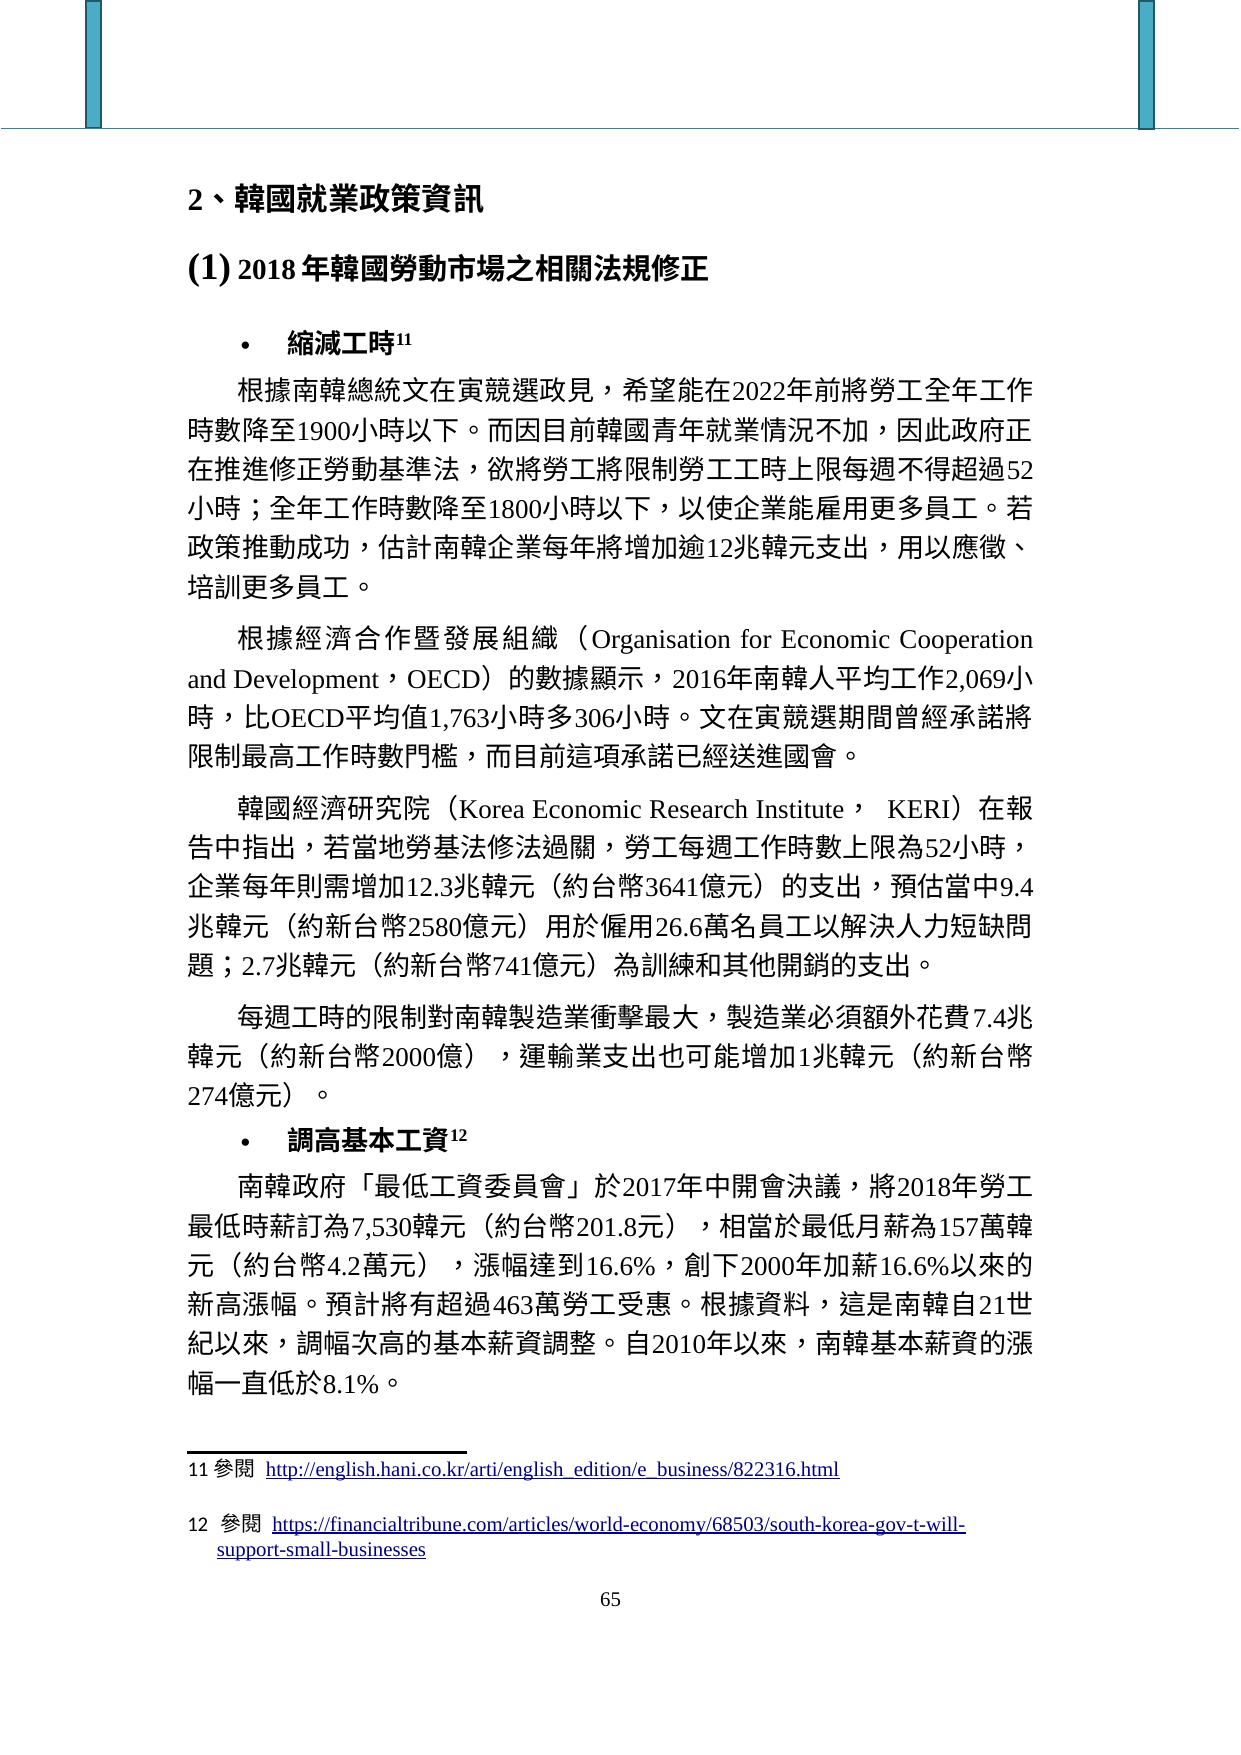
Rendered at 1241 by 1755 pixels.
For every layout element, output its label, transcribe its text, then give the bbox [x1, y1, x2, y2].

text 根據經濟合作暨發展組織（Organisation for Economic Cooperation and Development，OECD）的數據顯示，2016年南韓人平均工作2,069小時，比OECD平均值1,763小時多306小時。文在寅競選期間曾經承諾將限制最高工作時數門檻，而目前這項承諾已經送進國會。 [187, 617, 1034, 774]
text 韓國經濟研究院（Korea Economic Research Institute， KERI）在報告中指出，若當地勞基法修法過關，勞工每週工作時數上限為52小時，企業每年則需增加12.3兆韓元（約台幣3641億元）的支出，預估當中9.4兆韓元（約新台幣2580億元）用於僱用26.6萬名員工以解決人力短缺問題；2.7兆韓元（約新台幣741億元）為訓練和其他開銷的支出。 [187, 787, 1034, 983]
text 每週工時的限制對南韓製造業衝擊最大，製造業必須額外花費7.4兆韓元（約新台幣2000億），運輸業支出也可能增加1兆韓元（約新台幣274億元）。 [187, 996, 1034, 1113]
list 參閱 http://english.hani.co.kr/arti/english_edition/e_business/822316.html [187, 1453, 1034, 1483]
list 參閱 https://financialtribune.com/articles/world-economy/68503/south-korea-gov-t-will-support-small-businesses [187, 1507, 1034, 1561]
text 2、韓國就業政策資訊 [187, 174, 1034, 220]
list 縮減工時 [237, 322, 1034, 362]
text 根據南韓總統文在寅競選政見，希望能在2022年前將勞工全年工作時數降至1900小時以下。而因目前韓國青年就業情況不加，因此政府正在推進修正勞動基準法，欲將勞工將限制勞工工時上限每週不得超過52小時；全年工作時數降至1800小時以下，以使企業能雇用更多員工。若政策推動成功，估計南韓企業每年將增加逾12兆韓元支出，用以應徵、培訓更多員工。 [187, 369, 1034, 605]
list 調高基本工資 [237, 1118, 1034, 1158]
text 南韓政府「最低工資委員會」於2017年中開會決議，將2018年勞工最低時薪訂為7,530韓元（約台幣201.8元），相當於最低月薪為157萬韓元（約台幣4.2萬元），漲幅達到16.6%，創下2000年加薪16.6%以來的新高漲幅。預計將有超過463萬勞工受惠。根據資料，這是南韓自21世紀以來，調幅次高的基本薪資調整。自2010年以來，南韓基本薪資的漲幅一直低於8.1%。 [187, 1165, 1034, 1401]
list 2018年韓國勞動市場之相關法規修正 [187, 245, 1034, 288]
